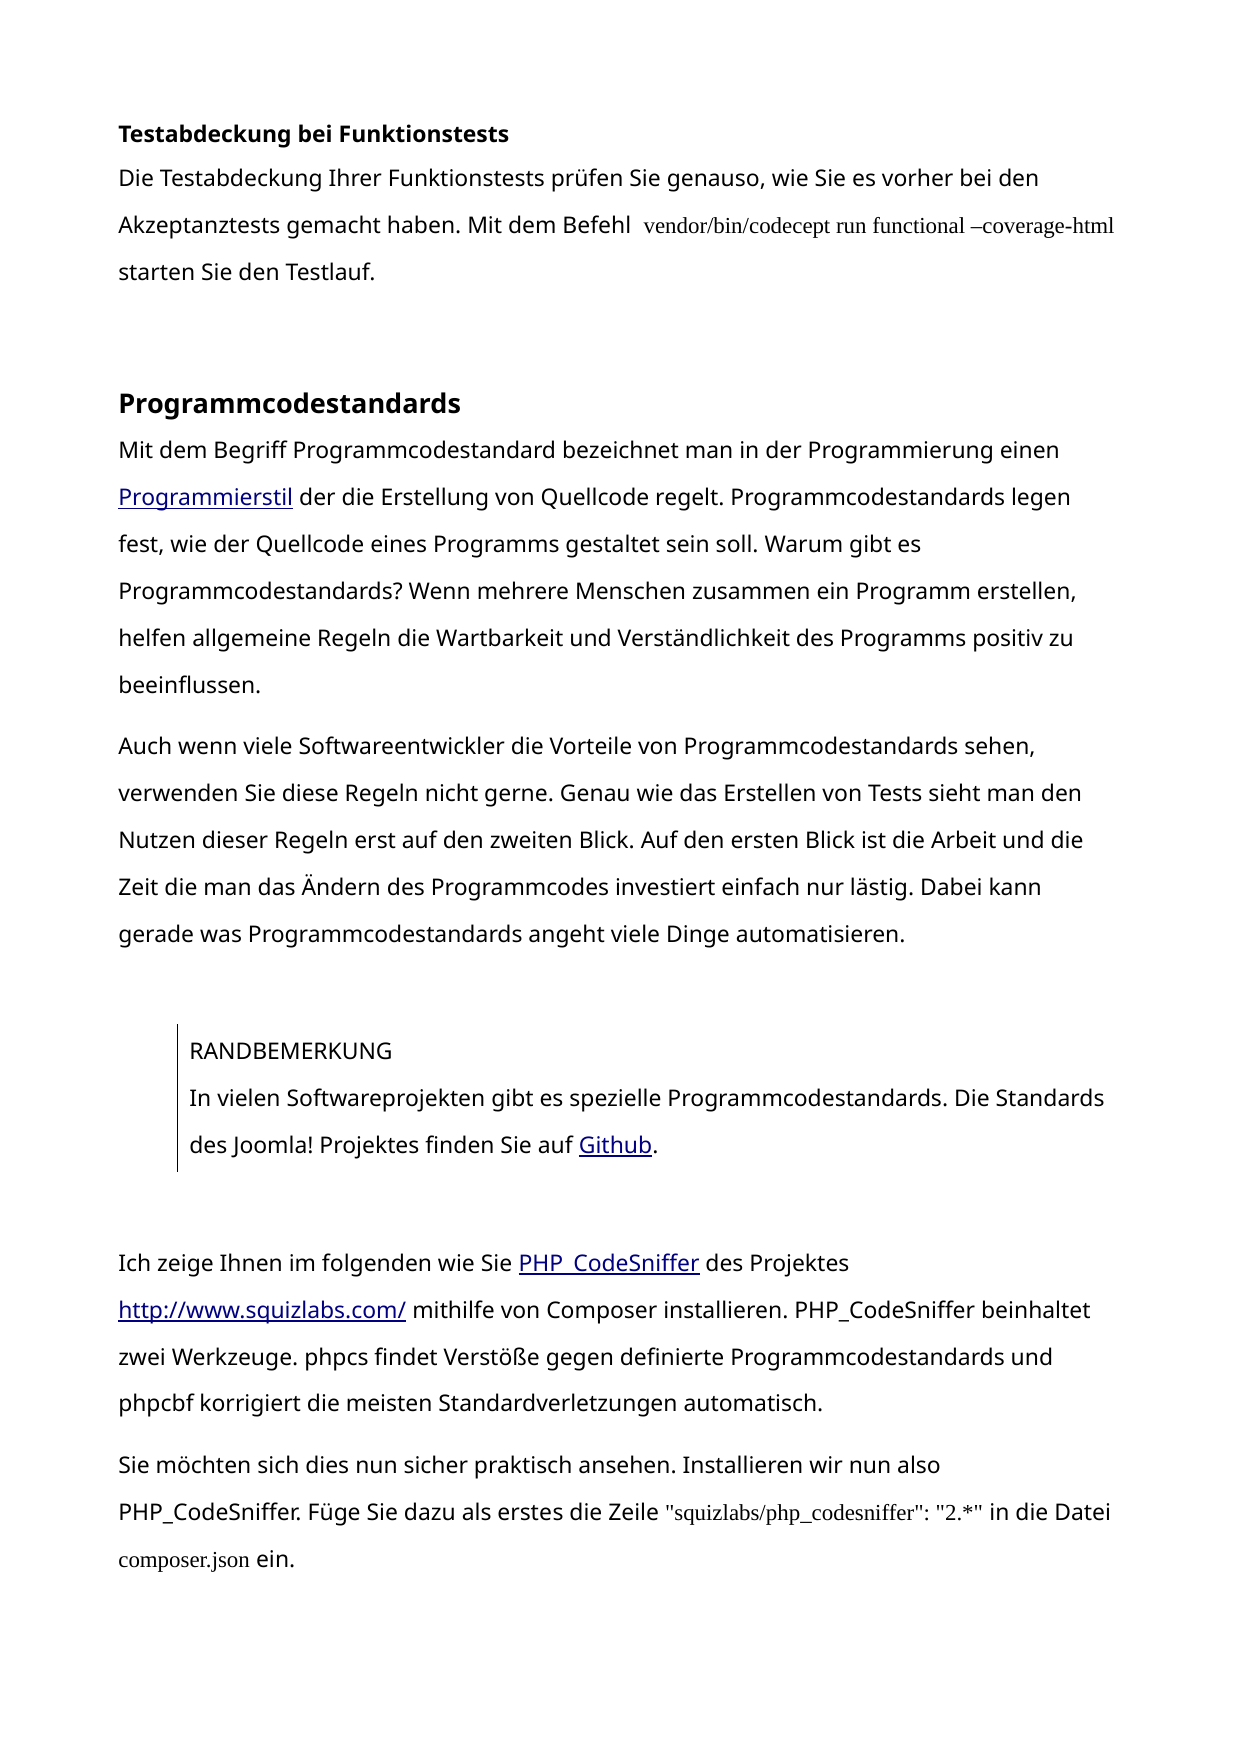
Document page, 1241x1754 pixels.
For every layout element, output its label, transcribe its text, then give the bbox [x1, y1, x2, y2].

text Ich zeige Ihnen im folgenden wie Sie PHP_CodeSniffer des Projektes http://www.squizlabs.com/ mithilfe von Composer installieren. PHP_CodeSniffer beinhaltet zwei Werkzeuge. phpcs findet Verstöße gegen definierte Programmcodestandards und phpcbf korrigiert die meisten Standardverletzungen automatisch. [118, 1247, 1122, 1418]
subtitle Testabdeckung bei Funktionstests [118, 118, 1122, 149]
text Sie möchten sich dies nun sicher praktisch ansehen. Installieren wir nun also PHP_CodeSniffer. Füge Sie dazu als erstes die Zeile "squizlabs/php_codesniffer": "2.*" in die Datei composer.json ein. [118, 1449, 1122, 1574]
text RANDBEMERKUNG In vielen Softwareprojekten gibt es spezielle Programmcodestandards. Die Standards des Joomla! Projektes finden Sie auf Github. [177, 1023, 1122, 1172]
text Die Testabdeckung Ihrer Funktionstests prüfen Sie genauso, wie Sie es vorher bei den Akzeptanztests gemacht haben. Mit dem Befehl vendor/bin/codecept run functional –coverage-html starten Sie den Testlauf. [118, 162, 1122, 287]
subtitle Programmcodestandards [118, 385, 1122, 422]
text Auch wenn viele Softwareentwickler die Vorteile von Programmcodestandards sehen, verwenden Sie diese Regeln nicht gerne. Genau wie das Erstellen von Tests sieht man den Nutzen dieser Regeln erst auf den zweiten Blick. Auf den ersten Blick ist die Arbeit und die Zeit die man das Ändern des Programmcodes investiert einfach nur lästig. Dabei kann gerade was Programmcodestandards angeht viele Dinge automatisieren. [118, 730, 1122, 949]
text Mit dem Begriff Programmcodestandard bezeichnet man in der Programmierung einen Programmierstil der die Erstellung von Quellcode regelt. Programmcodestandards legen fest, wie der Quellcode eines Programms gestaltet sein soll. Warum gibt es Programmcodestandards? Wenn mehrere Menschen zusammen ein Programm erstellen, helfen allgemeine Regeln die Wartbarkeit und Verständlichkeit des Programms positiv zu beeinflussen. [118, 434, 1122, 700]
